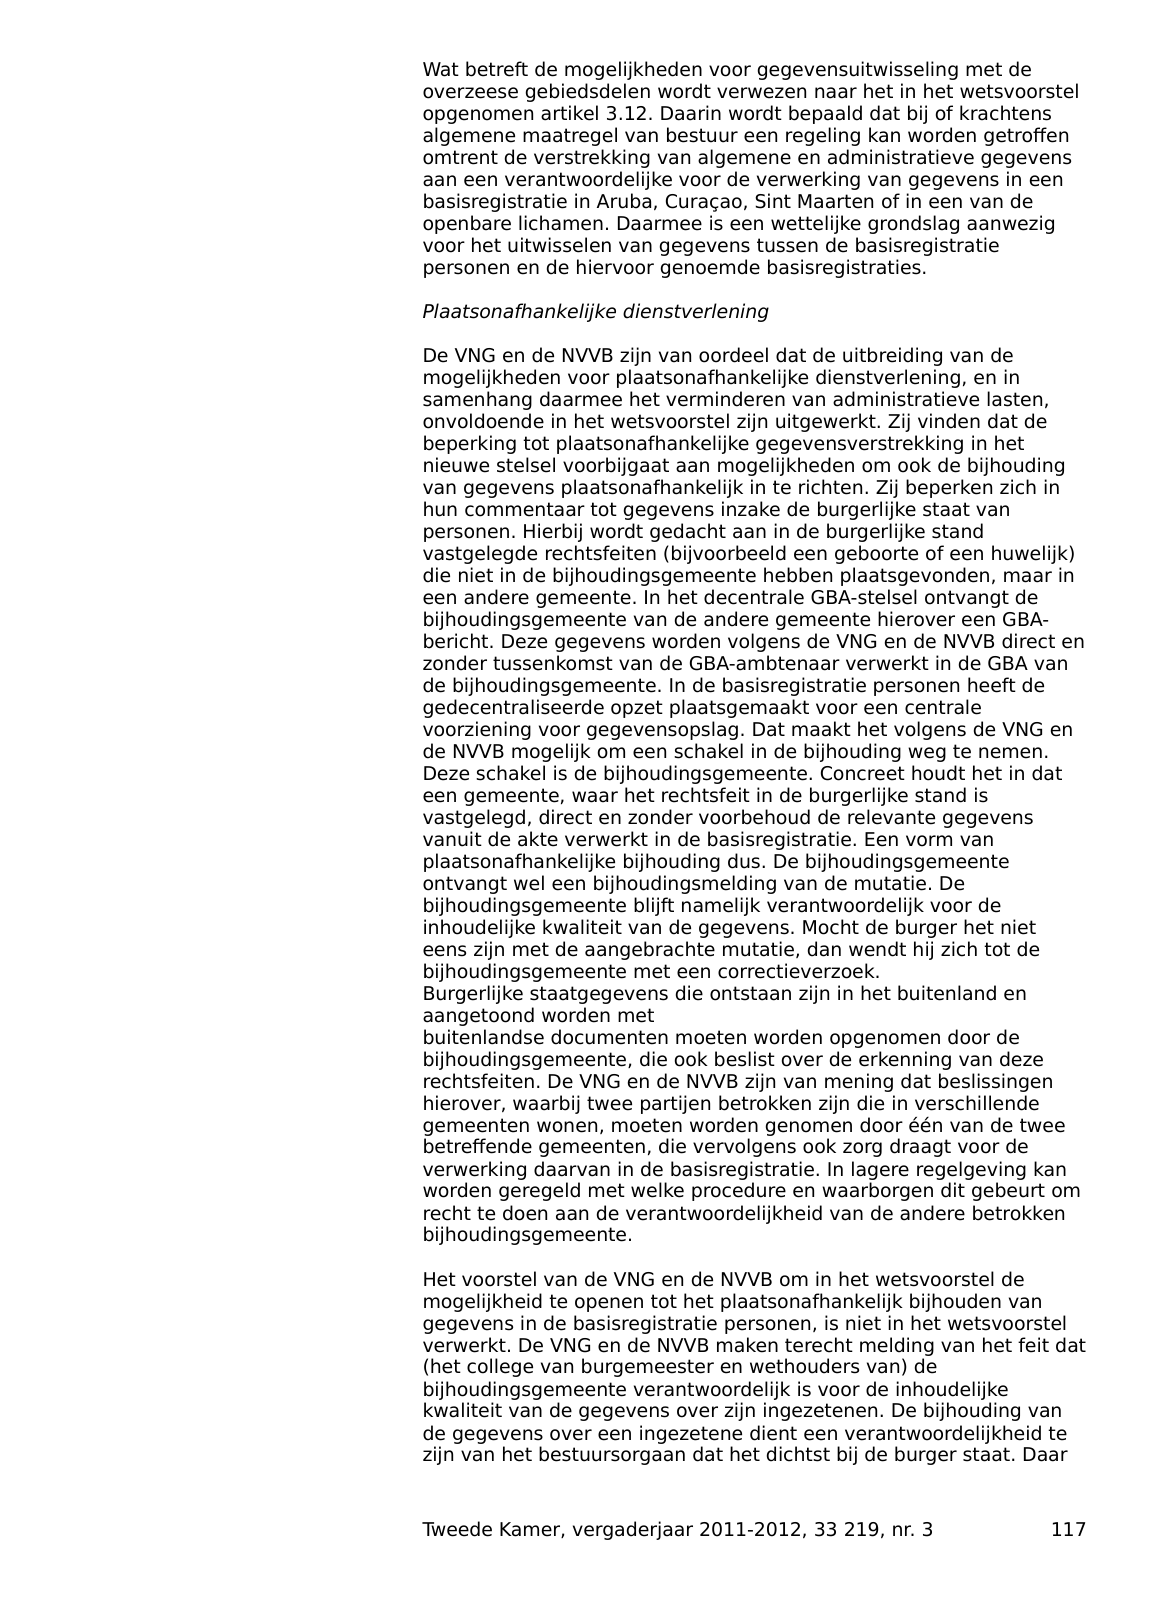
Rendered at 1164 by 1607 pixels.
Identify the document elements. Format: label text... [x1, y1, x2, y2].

text De VNG en de NVVB zijn van oordeel dat de uitbreiding van de mogelijkheden voor plaatsonafhankelijke dienstverlening, en in samenhang daarmee het verminderen van administratieve lasten, onvoldoende in het wetsvoorstel zijn uitgewerkt. Zij vinden dat de beperking tot plaatsonafhankelijke gegevensverstrekking in het nieuwe stelsel voorbijgaat aan mogelijkheden om ook de bijhouding van gegevens plaatsonafhankelijk in te richten. Zij beperken zich in hun commentaar tot gegevens inzake de burgerlijke staat van personen. Hierbij wordt gedacht aan in de burgerlijke stand vastgelegde rechtsfeiten (bijvoorbeeld een geboorte of een huwelijk) die niet in de bijhoudingsgemeente hebben plaatsgevonden, maar in een andere gemeente. In het decentrale GBA-stelsel ontvangt de bijhoudingsgemeente van de andere gemeente hierover een GBA-bericht. Deze gegevens worden volgens de VNG en de NVVB direct en zonder tussenkomst van de GBA-ambtenaar verwerkt in de GBA van de bijhoudingsgemeente. In de basisregistratie personen heeft de gedecentraliseerde opzet plaatsgemaakt voor een centrale voorziening voor gegevensopslag. Dat maakt het volgens de VNG en de NVVB mogelijk om een schakel in de bijhouding weg te nemen. Deze schakel is de bijhoudingsgemeente. Concreet houdt het in dat een gemeente, waar het rechtsfeit in de burgerlijke stand is vastgelegd, direct en zonder voorbehoud de relevante gegevens vanuit de akte verwerkt in de basisregistratie. Een vorm van plaatsonafhankelijke bijhouding dus. De bijhoudingsgemeente ontvangt wel een bijhoudingsmelding van de mutatie. De bijhoudingsgemeente blijft namelijk verantwoordelijk voor de inhoudelijke kwaliteit van de gegevens. Mocht de burger het niet eens zijn met de aangebrachte mutatie, dan wendt hij zich tot de bijhoudingsgemeente met een correctieverzoek. [422, 345, 1087, 983]
text buitenlandse documenten moeten worden opgenomen door de bijhoudingsgemeente, die ook beslist over de erkenning van deze rechtsfeiten. De VNG en de NVVB zijn van mening dat beslissingen hierover, waarbij twee partijen betrokken zijn die in verschillende gemeenten wonen, moeten worden genomen door één van de twee betreffende gemeenten, die vervolgens ook zorg draagt voor de verwerking daarvan in de basisregistratie. In lagere regelgeving kan worden geregeld met welke procedure en waarborgen dit gebeurt om recht te doen aan de verantwoordelijkheid van de andere betrokken bijhoudingsgemeente. [422, 1027, 1087, 1246]
text Het voorstel van de VNG en de NVVB om in het wetsvoorstel de mogelijkheid te openen tot het plaatsonafhankelijk bijhouden van gegevens in de basisregistratie personen, is niet in het wetsvoorstel verwerkt. De VNG en de NVVB maken terecht melding van het feit dat (het college van burgemeester en wethouders van) de bijhoudingsgemeente verantwoordelijk is voor de inhoudelijke kwaliteit van de gegevens over zijn ingezetenen. De bijhouding van de gegevens over een ingezetene dient een verantwoordelijkheid te zijn van het bestuursorgaan dat het dichtst bij de burger staat. Daar [422, 1268, 1087, 1466]
text Wat betreft de mogelijkheden voor gegevensuitwisseling met de overzeese gebiedsdelen wordt verwezen naar het in het wetsvoorstel opgenomen artikel 3.12. Daarin wordt bepaald dat bij of krachtens algemene maatregel van bestuur een regeling kan worden getroffen omtrent de verstrekking van algemene en administratieve gegevens aan een verantwoordelijke voor de verwerking van gegevens in een basisregistratie in Aruba, Curaçao, Sint Maarten of in een van de openbare lichamen. Daarmee is een wettelijke grondslag aanwezig voor het uitwisselen van gegevens tussen de basisregistratie personen en de hiervoor genoemde basisregistraties. [422, 59, 1087, 279]
text Burgerlijke staatgegevens die ontstaan zijn in het buitenland en aangetoond worden met [422, 983, 1087, 1027]
subtitle Plaatsonafhankelijke dienstverlening [422, 301, 1087, 323]
